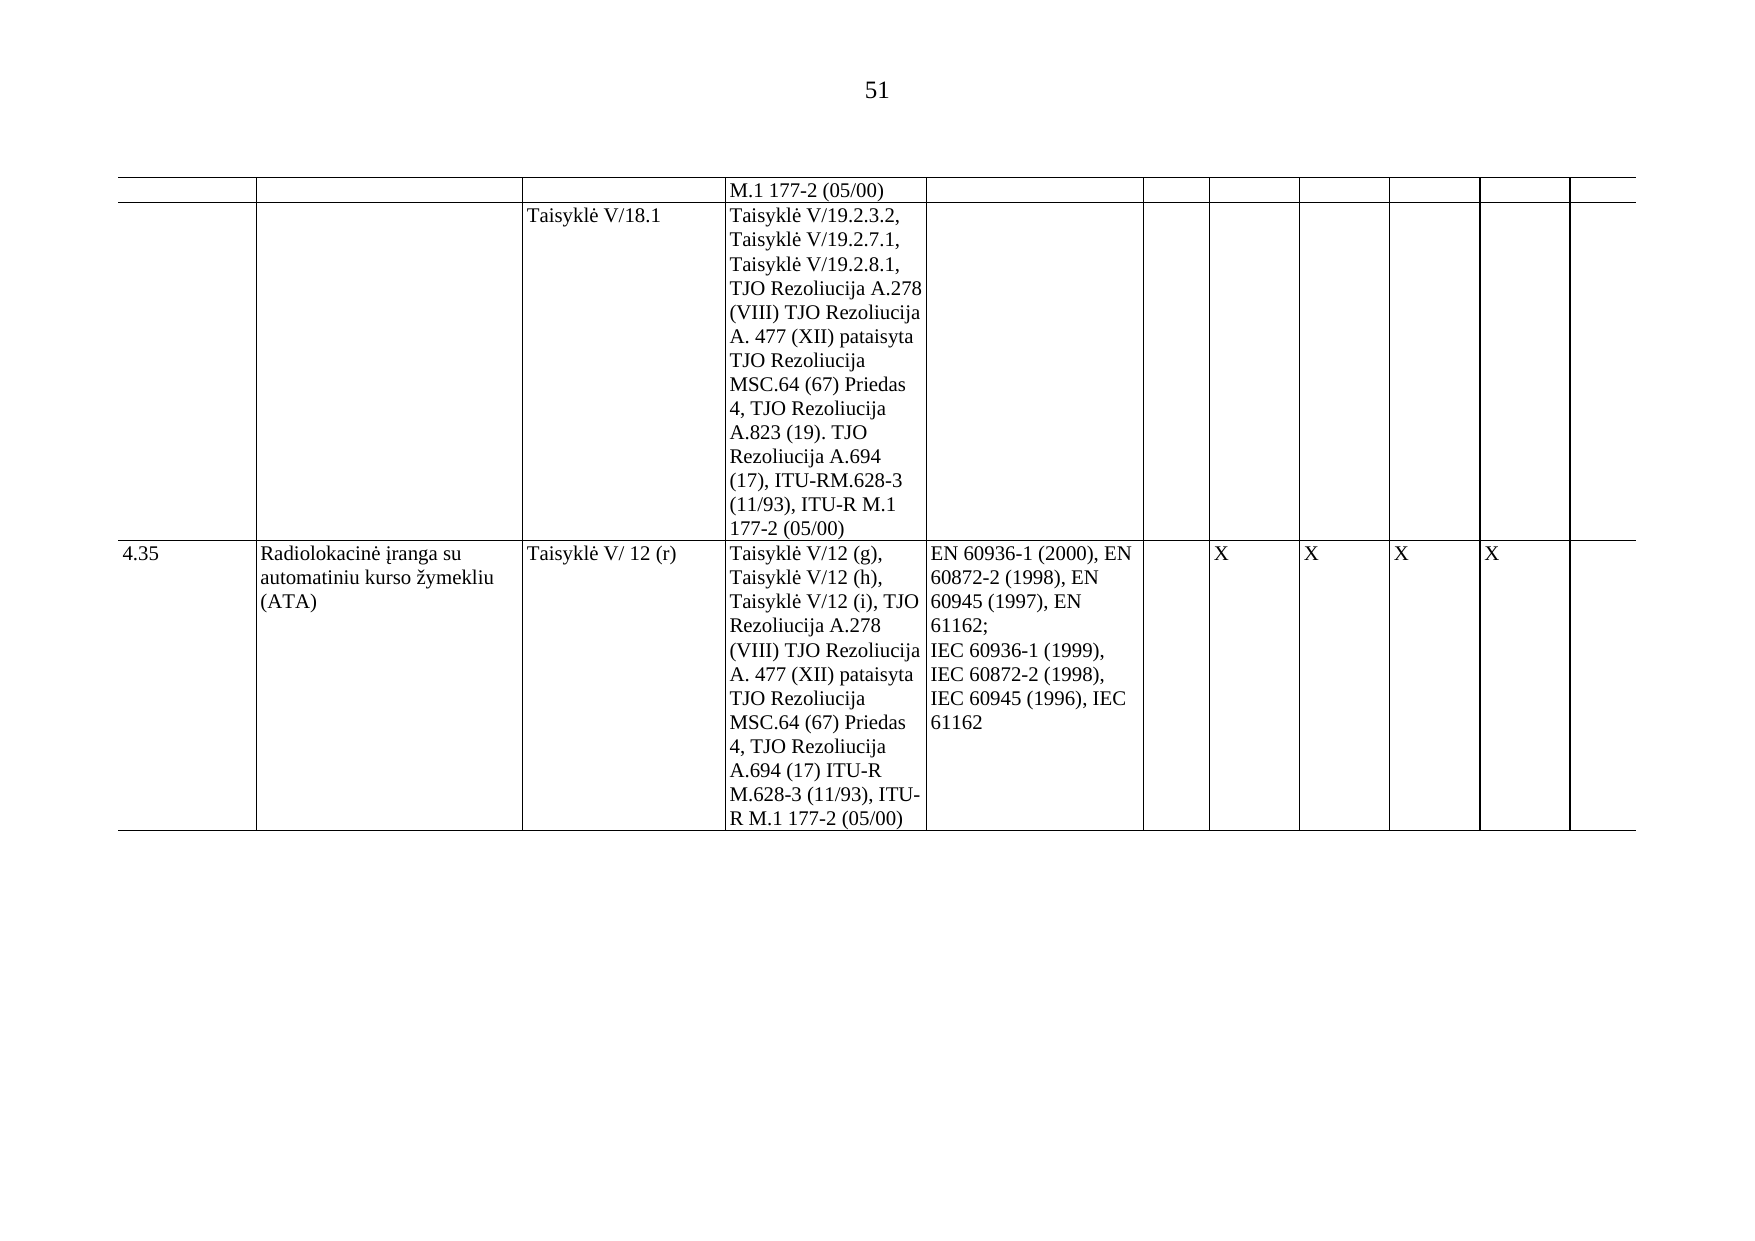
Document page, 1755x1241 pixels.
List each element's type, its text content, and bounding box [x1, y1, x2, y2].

table_cell [1481, 203, 1569, 540]
table_cell [1144, 203, 1209, 540]
table_cell [1390, 203, 1479, 540]
table_cell X [1481, 541, 1569, 830]
table_cell M.1 177-2 (05/00) [726, 178, 926, 202]
table_cell Radiolokacinė įranga su automatiniu kurso žymekliu (ATA) [257, 541, 522, 830]
table_cell [927, 203, 1143, 540]
table_cell Taisyklė V/19.2.3.2, Taisyklė V/19.2.7.1, Taisyklė V/19.2.8.1, TJO Rezoliucija A.278 (VIII) TJO Rezoliucija A. 477 (XII) pataisyta TJO Rezoliucija MSC.64 (67) Priedas 4, TJO Rezoliucija A.823 (19). TJO Rezoliucija A.694 (17), ITU-RM.628-3 (11/93), ITU-R M.1 177-2 (05/00) [726, 203, 926, 540]
table_cell 4.35 [118, 541, 256, 830]
table_cell [1144, 178, 1209, 202]
table_cell [1300, 203, 1389, 540]
table_cell [1144, 541, 1209, 830]
table_cell [118, 203, 256, 540]
table_cell [1300, 178, 1389, 202]
table_cell [1390, 178, 1479, 202]
table_cell [1571, 203, 1636, 540]
table_cell [257, 178, 522, 202]
table_cell [257, 203, 522, 540]
table_cell [1210, 178, 1299, 202]
table_cell [1210, 203, 1299, 540]
table_cell X [1210, 541, 1299, 830]
table_cell [927, 178, 1143, 202]
table_cell EN 60936-1 (2000), EN 60872-2 (1998), EN 60945 (1997), EN 61162; IEC 60936-1 (1999), IEC 60872-2 (1998), IEC 60945 (1996), IEC 61162 [927, 541, 1143, 830]
table_cell Taisyklė V/12 (g), Taisyklė V/12 (h), Taisyklė V/12 (i), TJO Rezoliucija A.278 (VIII) TJO Rezoliucija A. 477 (XII) pataisyta TJO Rezoliucija MSC.64 (67) Priedas 4, TJO Rezoliucija A.694 (17) ITU-R M.628-3 (11/93), ITU-R M.1 177-2 (05/00) [726, 541, 926, 830]
table_cell [118, 178, 256, 202]
table_cell [523, 178, 725, 202]
table_cell X [1300, 541, 1389, 830]
table_cell [1481, 178, 1569, 202]
table_cell Taisyklė V/18.1 [523, 203, 725, 540]
table_cell [1571, 541, 1636, 830]
table_cell [1571, 178, 1636, 202]
table_cell Taisyklė V/ 12 (r) [523, 541, 725, 830]
table_cell X [1390, 541, 1479, 830]
